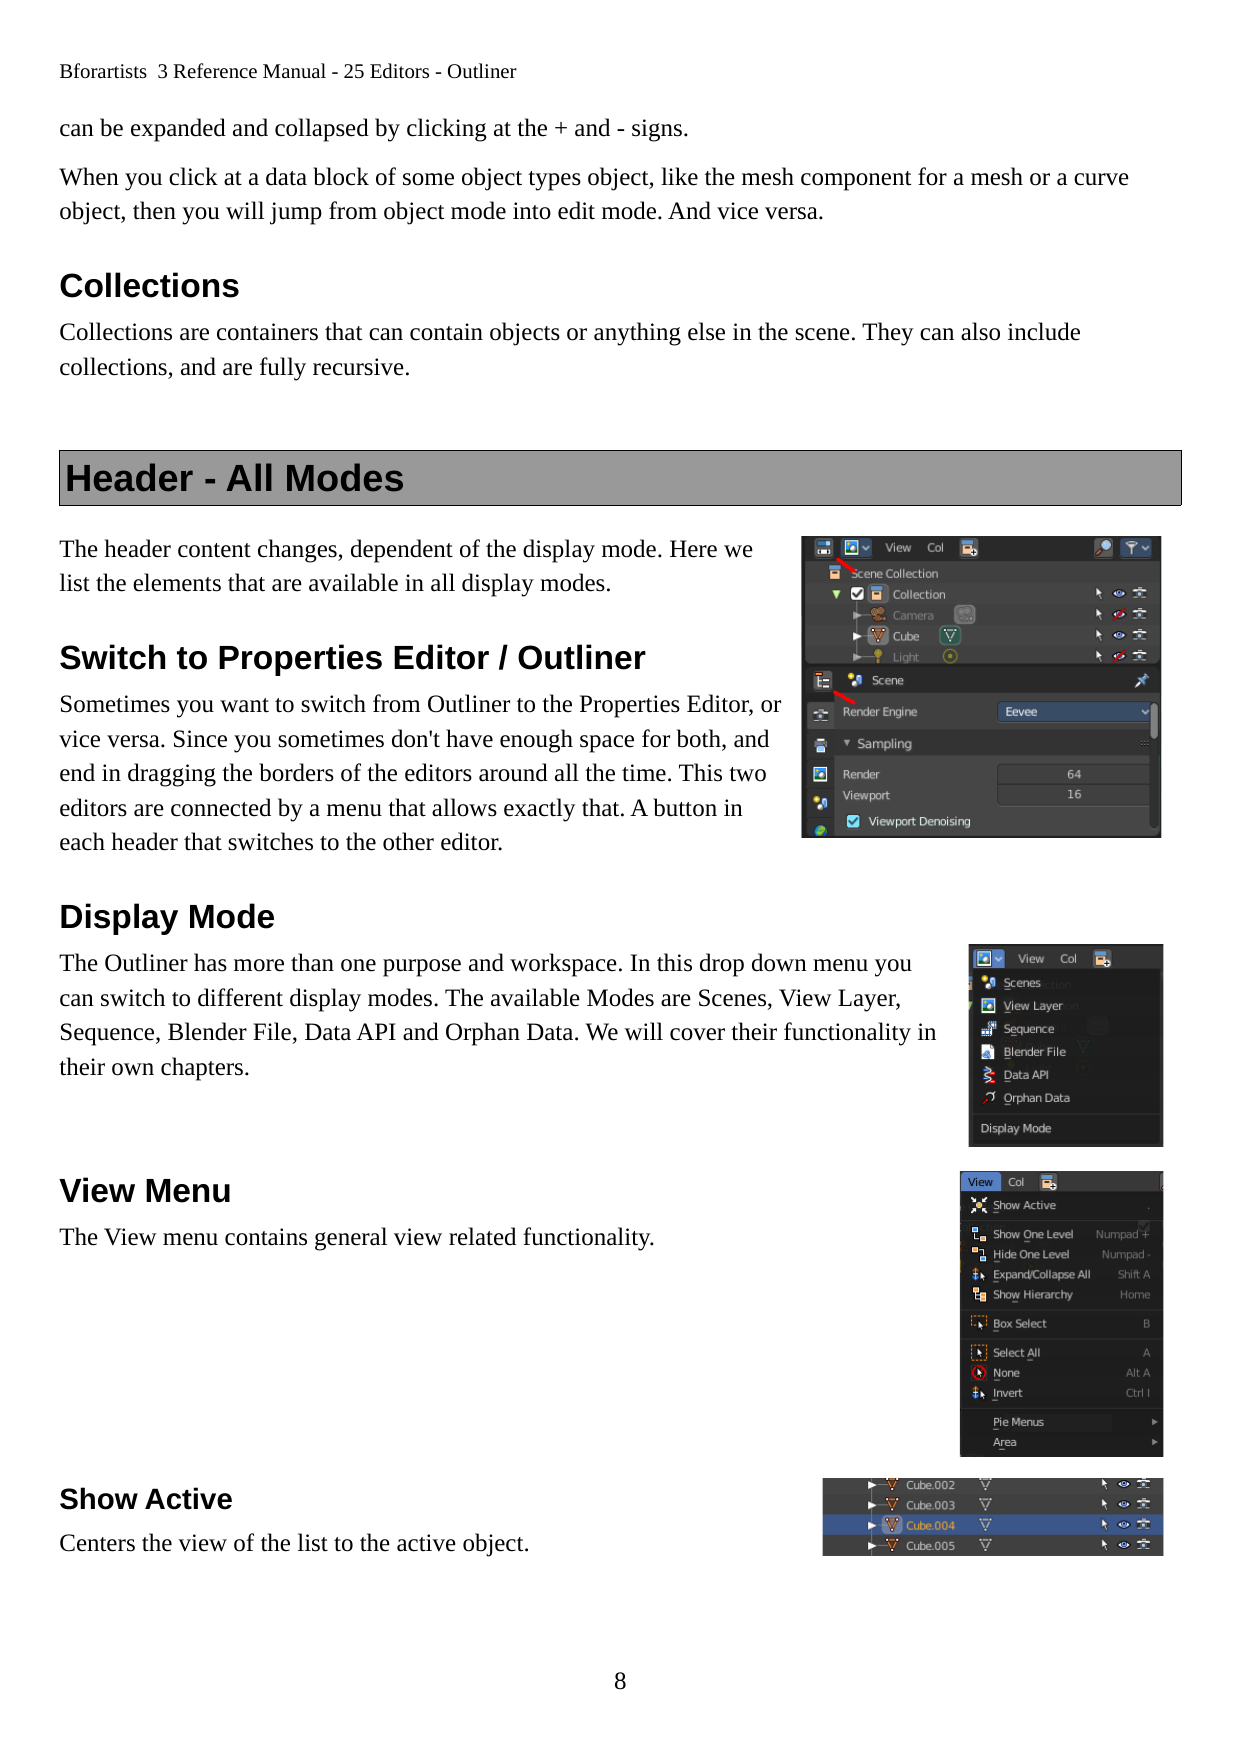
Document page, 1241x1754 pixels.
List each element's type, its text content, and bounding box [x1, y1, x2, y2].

picture [822, 1478, 1164, 1556]
text The header content changes, dependent of the display mode. Here we list the elements that are available in all display modes. [59, 534, 1181, 597]
text Collections are containers that can contain objects or anything else in the scene. They can also include collections, and are fully recursive. [59, 317, 1181, 380]
subtitle Switch to Properties Editor / Outliner [59, 638, 801, 677]
text Sometimes you want to switch from Outliner to the Properties Editor, or vice versa. Since you sometimes don't have enough space for both, and end in dragging the borders of the editors around all the time. This two editors are connected by a menu that allows exactly that. A button in each header that switches to the other editor. [59, 689, 1181, 856]
subtitle [1164, 1171, 1181, 1209]
picture [968, 944, 1164, 1147]
subtitle Show Active [59, 1482, 822, 1516]
picture [801, 536, 1162, 838]
table_header Header - All Modes [60, 451, 1181, 505]
subtitle Collections [59, 266, 1181, 305]
text Centers the view of the list to the active object. [59, 1528, 1181, 1557]
picture [959, 1171, 1164, 1457]
text The Outliner has more than one purpose and workspace. In this drop down menu you can switch to different display modes. The available Modes are Scenes, View Layer, Sequence, Blender File, Data API and Orphan Data. We will cover their functionality in their own chapters. [59, 948, 968, 1081]
text When you click at a data block of some object types object, like the mesh component for a mesh or a curve object, then you will jump from object mode into edit mode. And vice versa. [59, 162, 1181, 225]
text The View menu contains general view related functionality. [59, 1222, 959, 1251]
subtitle [1164, 1482, 1181, 1516]
subtitle View Menu [59, 1171, 959, 1209]
text can be expanded and collapsed by clicking at the + and - signs. [59, 113, 1181, 141]
subtitle Display Mode [59, 897, 1181, 936]
